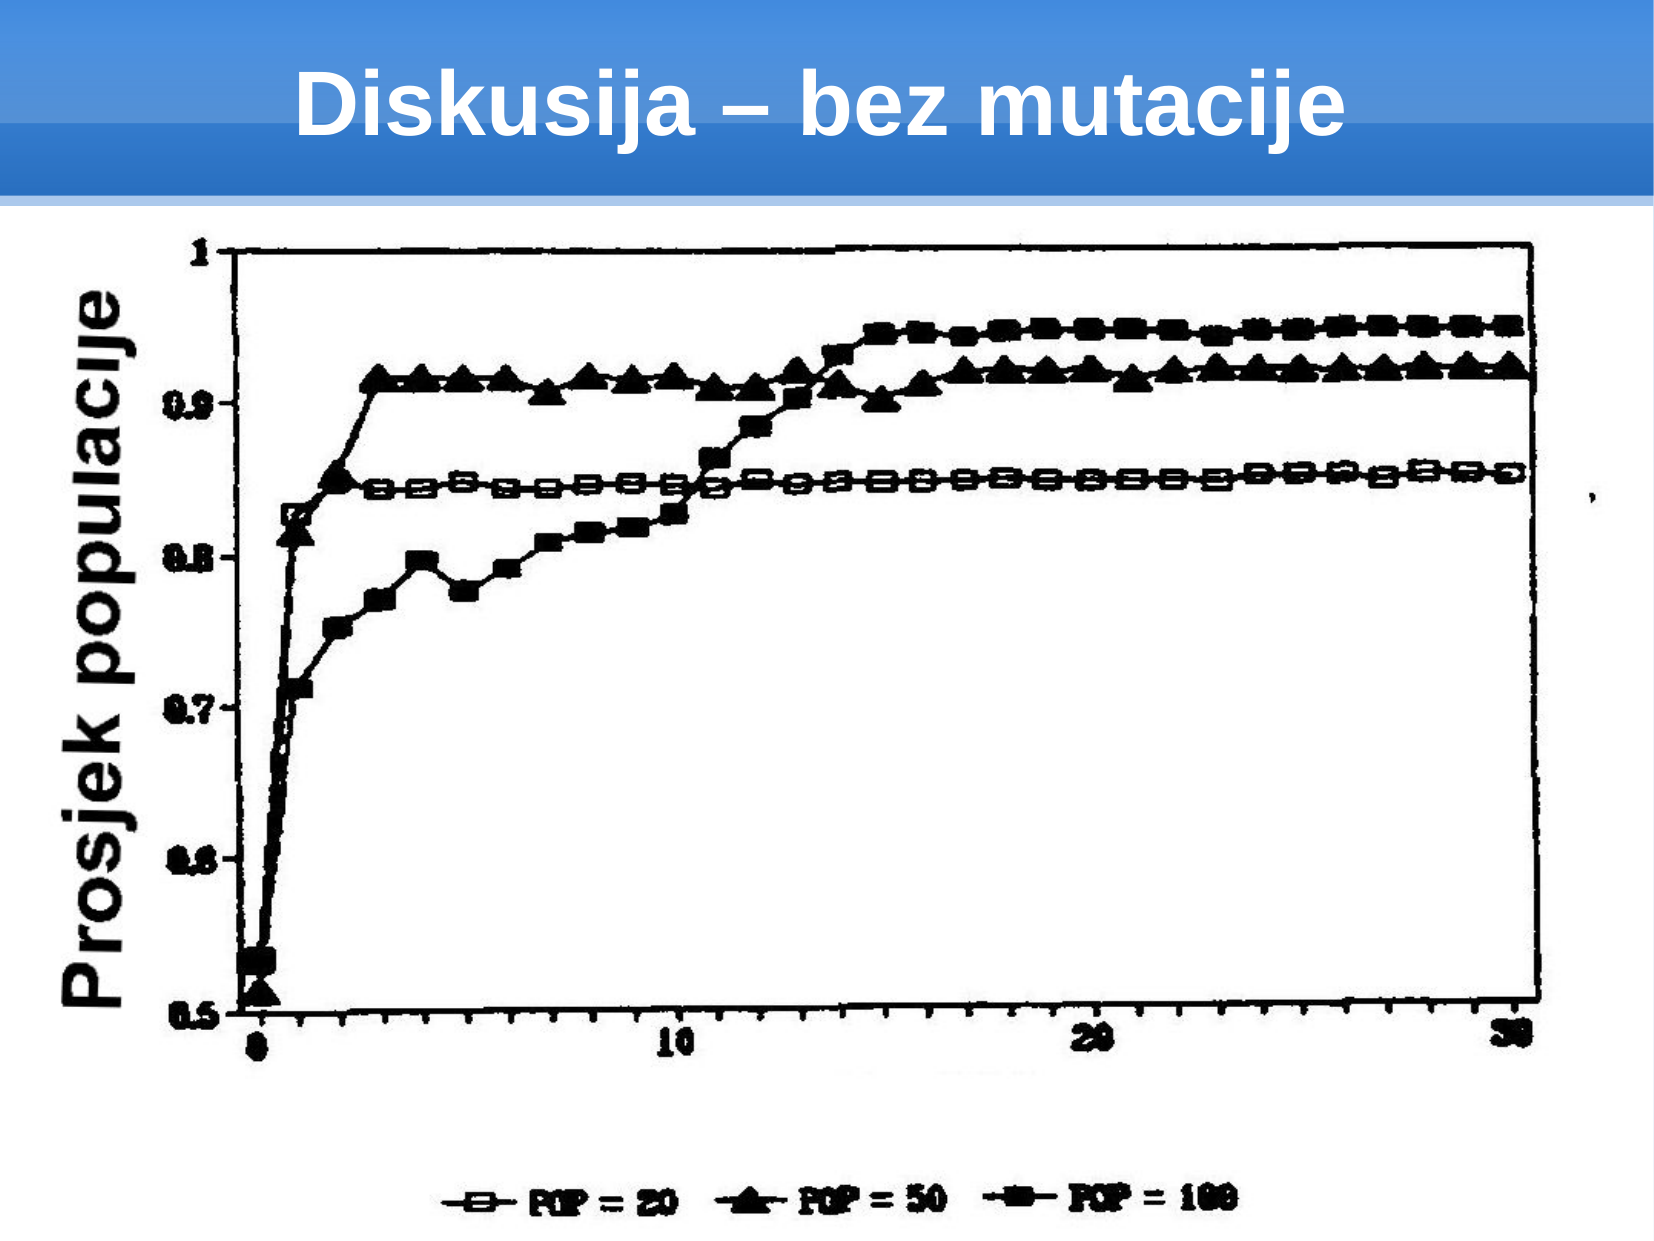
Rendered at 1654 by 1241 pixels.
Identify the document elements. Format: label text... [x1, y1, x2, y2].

picture [0, 0, 1654, 1241]
title Diskusija – bez mutacije [76, 7, 1565, 200]
